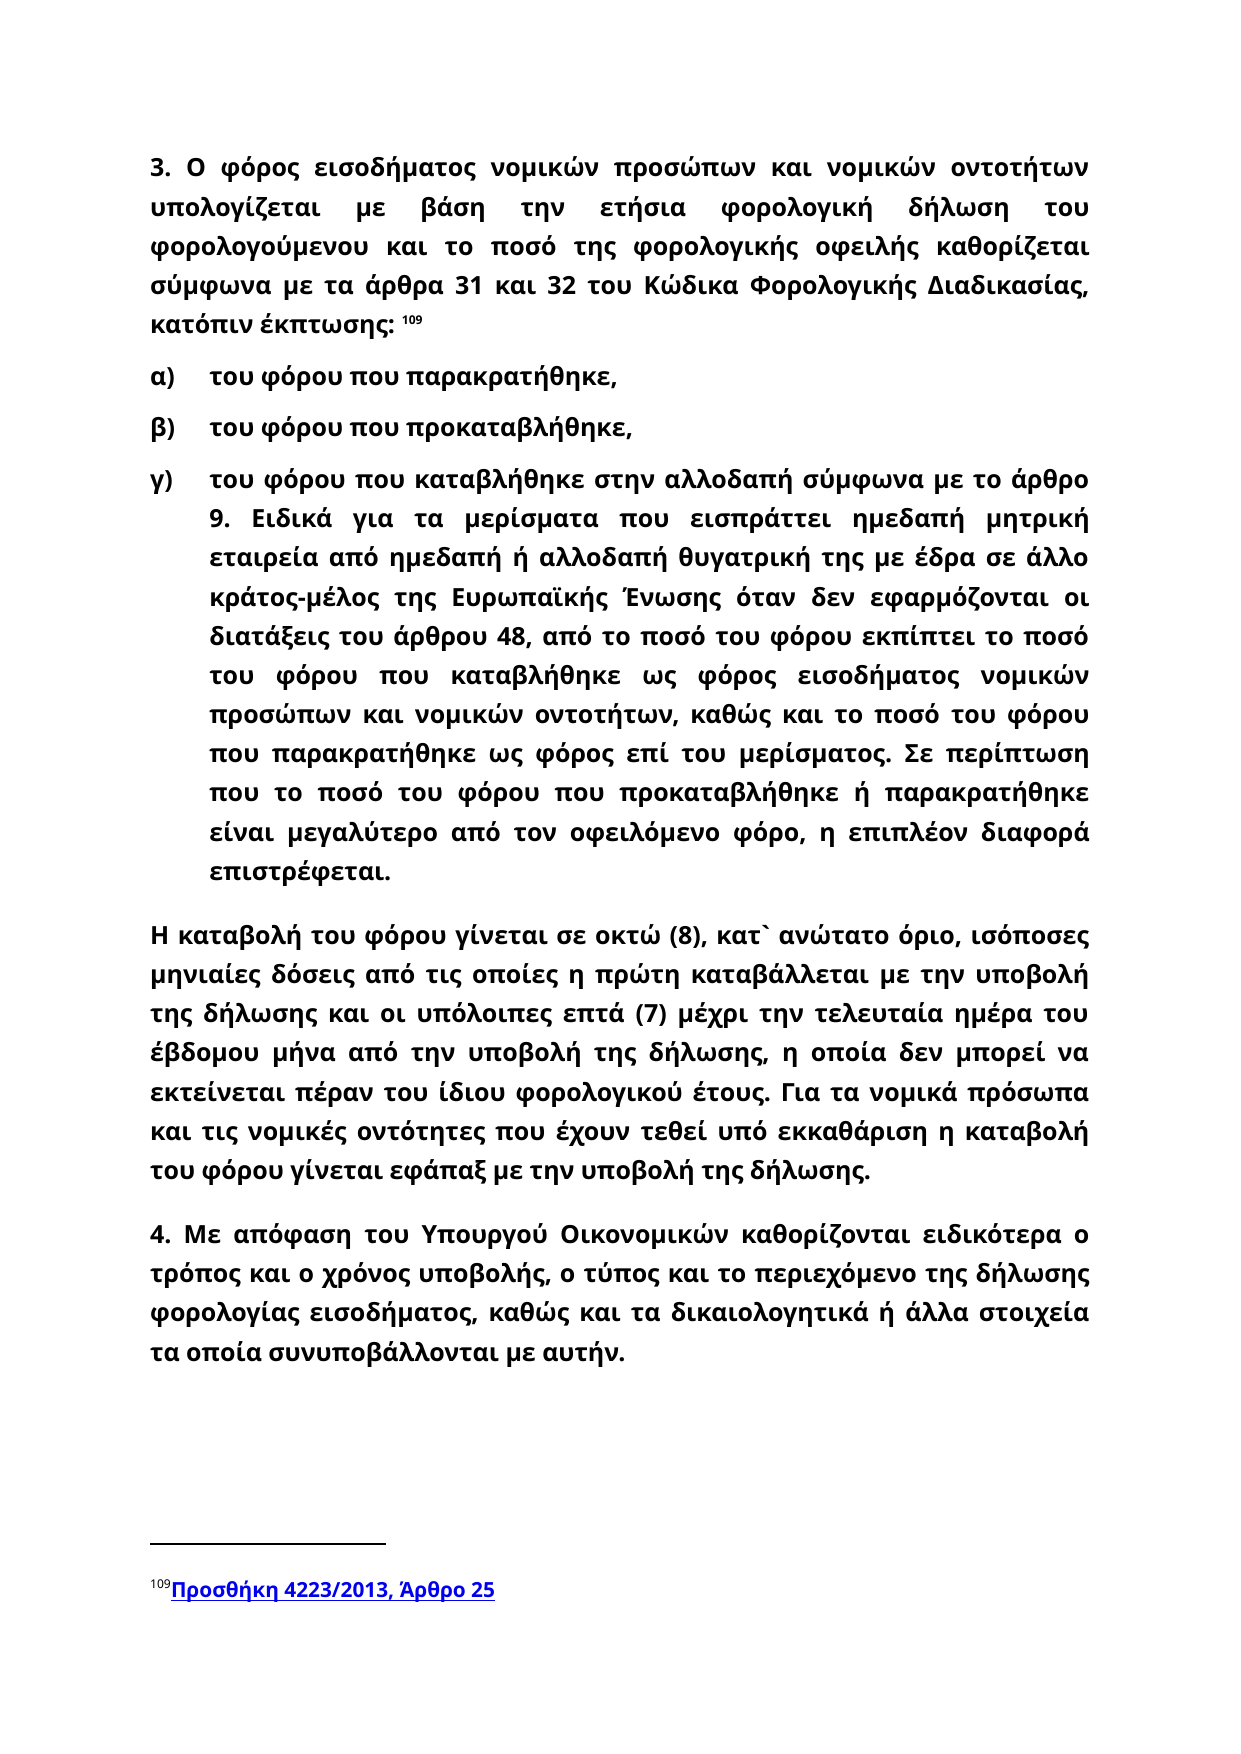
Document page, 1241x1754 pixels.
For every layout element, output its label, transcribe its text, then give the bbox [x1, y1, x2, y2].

list α) του φόρου που παρακρατήθηκε, [150, 358, 1090, 392]
list β) του φόρου που προκαταβλήθηκε, [150, 410, 1090, 444]
text Προσθήκη 4223/2013, Άρθρο 25 [150, 1576, 1090, 1604]
list γ) του φόρου που καταβλήθηκε στην αλλοδαπή σύμφωνα με το άρθρο 9. Ειδικά για τα μερίσματα που εισπράττει ημεδαπή μητρική εταιρεία από ημεδαπή ή αλλοδαπή θυγατρική της με έδρα σε άλλο κράτος-μέλος της Ευρωπαϊκής Ένωσης όταν δεν εφαρμόζονται οι διατάξεις του άρθρου 48, από το ποσό του φόρου εκπίπτει το ποσό του φόρου που καταβλήθηκε ως φόρος εισοδήματος νομικών προσώπων και νομικών οντοτήτων, καθώς και το ποσό του φόρου που παρακρατήθηκε ως φόρος επί του μερίσματος. Σε περίπτωση που το ποσό του φόρου που προκαταβλήθηκε ή παρακρατήθηκε είναι μεγαλύτερο από τον οφειλόμενο φόρο, η επιπλέον διαφορά επιστρέφεται. [150, 462, 1090, 887]
text Η καταβολή του φόρου γίνεται σε οκτώ (8), κατ` ανώτατο όριο, ισόποσες μηνιαίες δόσεις από τις οποίες η πρώτη καταβάλλεται με την υποβολή της δήλωσης και οι υπόλοιπες επτά (7) μέχρι την τελευταία ημέρα του έβδομου μήνα από την υποβολή της δήλωσης, η οποία δεν μπορεί να εκτείνεται πέραν του ίδιου φορολογικού έτους. Για τα νομικά πρόσωπα και τις νομικές οντότητες που έχουν τεθεί υπό εκκαθάριση η καταβολή του φόρου γίνεται εφάπαξ με την υποβολή της δήλωσης. [150, 917, 1090, 1187]
text 4. Με απόφαση του Υπουργού Οικονομικών καθορίζονται ειδικότερα ο τρόπος και ο χρόνος υποβολής, ο τύπος και το περιεχόμενο της δήλωσης φορολογίας εισοδήματος, καθώς και τα δικαιολογητικά ή άλλα στοιχεία τα οποία συνυποβάλλονται με αυτήν. [150, 1217, 1090, 1368]
text 3. Ο φόρος εισοδήματος νομικών προσώπων και νομικών οντοτήτων υπολογίζεται με βάση την ετήσια φορολογική δήλωση του φορολογούμενου και το ποσό της φορολογικής οφειλής καθορίζεται σύμφωνα με τα άρθρα 31 και 32 του Κώδικα Φορολογικής Διαδικασίας, κατόπιν έκπτωσης: [150, 150, 1090, 341]
